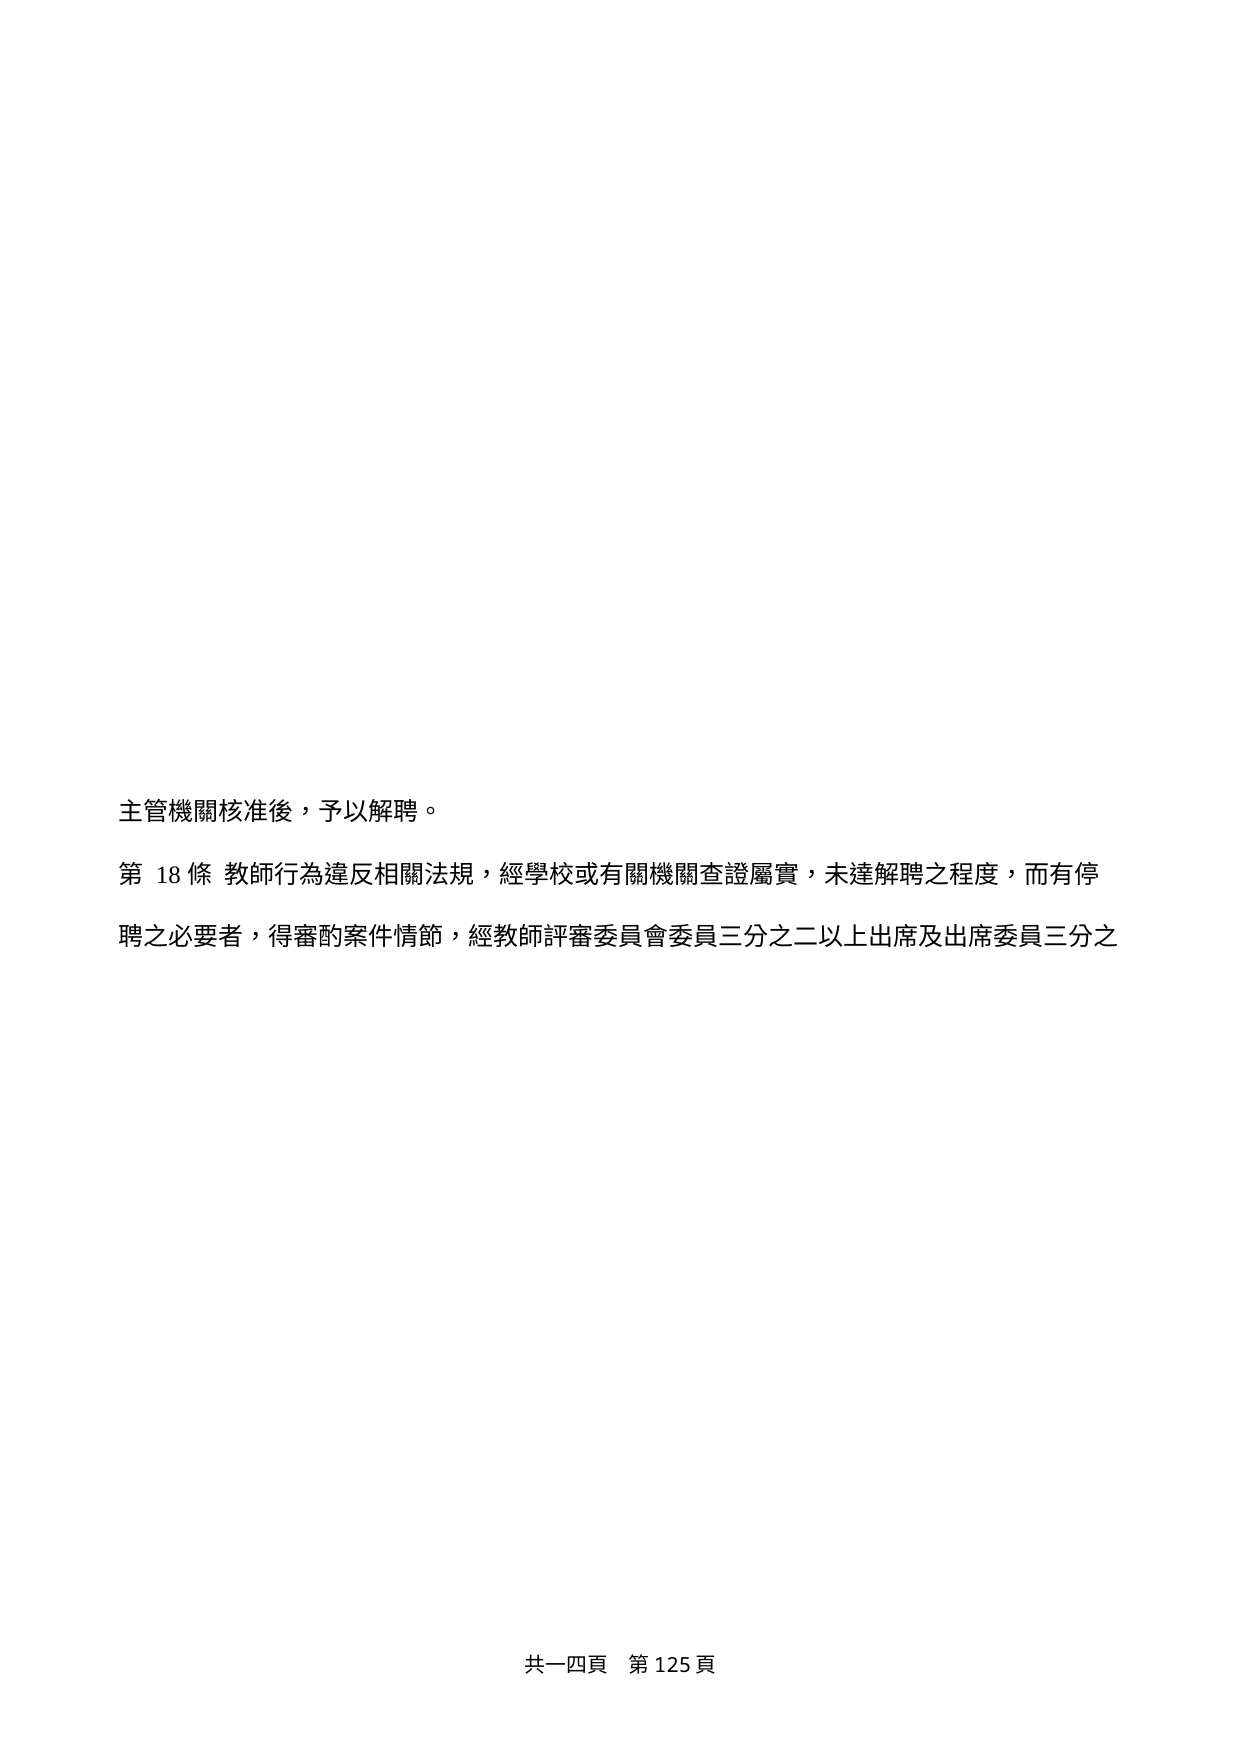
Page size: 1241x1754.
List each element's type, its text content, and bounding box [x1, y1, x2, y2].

text 第 18 條 教師行為違反相關法規，經學校或有關機關查證屬實，未達解聘之程度，而有停聘之必要者，得審酌案件情節，經教師評審委員會委員三分之二以上出席及出席委員三分之 [118, 831, 1122, 956]
text 主管機關核准後，予以解聘。 [118, 768, 1122, 831]
